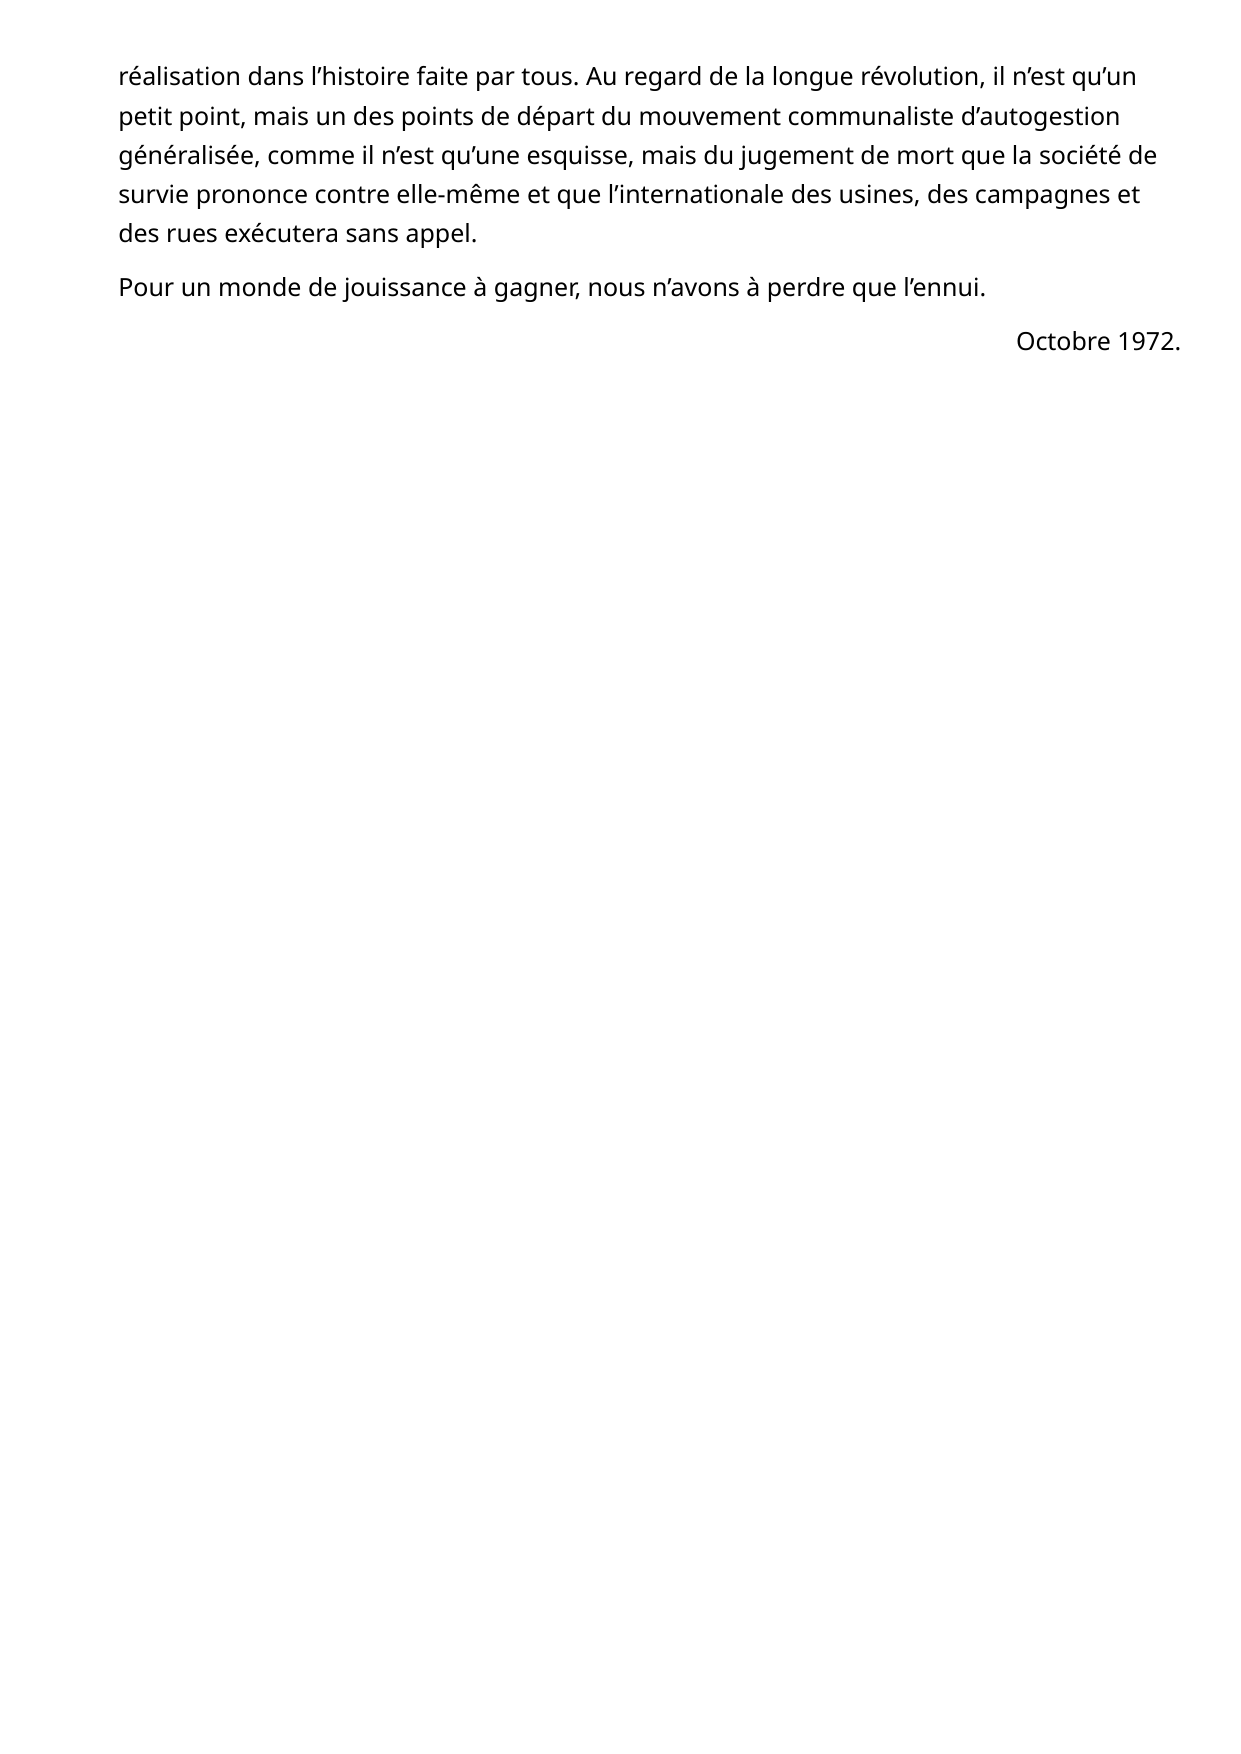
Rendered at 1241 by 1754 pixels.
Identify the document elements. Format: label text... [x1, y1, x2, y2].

text Octobre 1972. [118, 323, 1181, 357]
text Pour un monde de jouissance à gagner, nous n’avons à perdre que l’ennui. [118, 269, 1181, 303]
text réalisation dans l’histoire faite par tous. Au regard de la longue révolution, il n’est qu’un petit point, mais un des points de départ du mouvement communaliste d’autogestion généralisée, comme il n’est qu’une esquisse, mais du jugement de mort que la société de survie prononce contre elle-même et que l’internationale des usines, des campagnes et des rues exécutera sans appel. [118, 59, 1181, 250]
